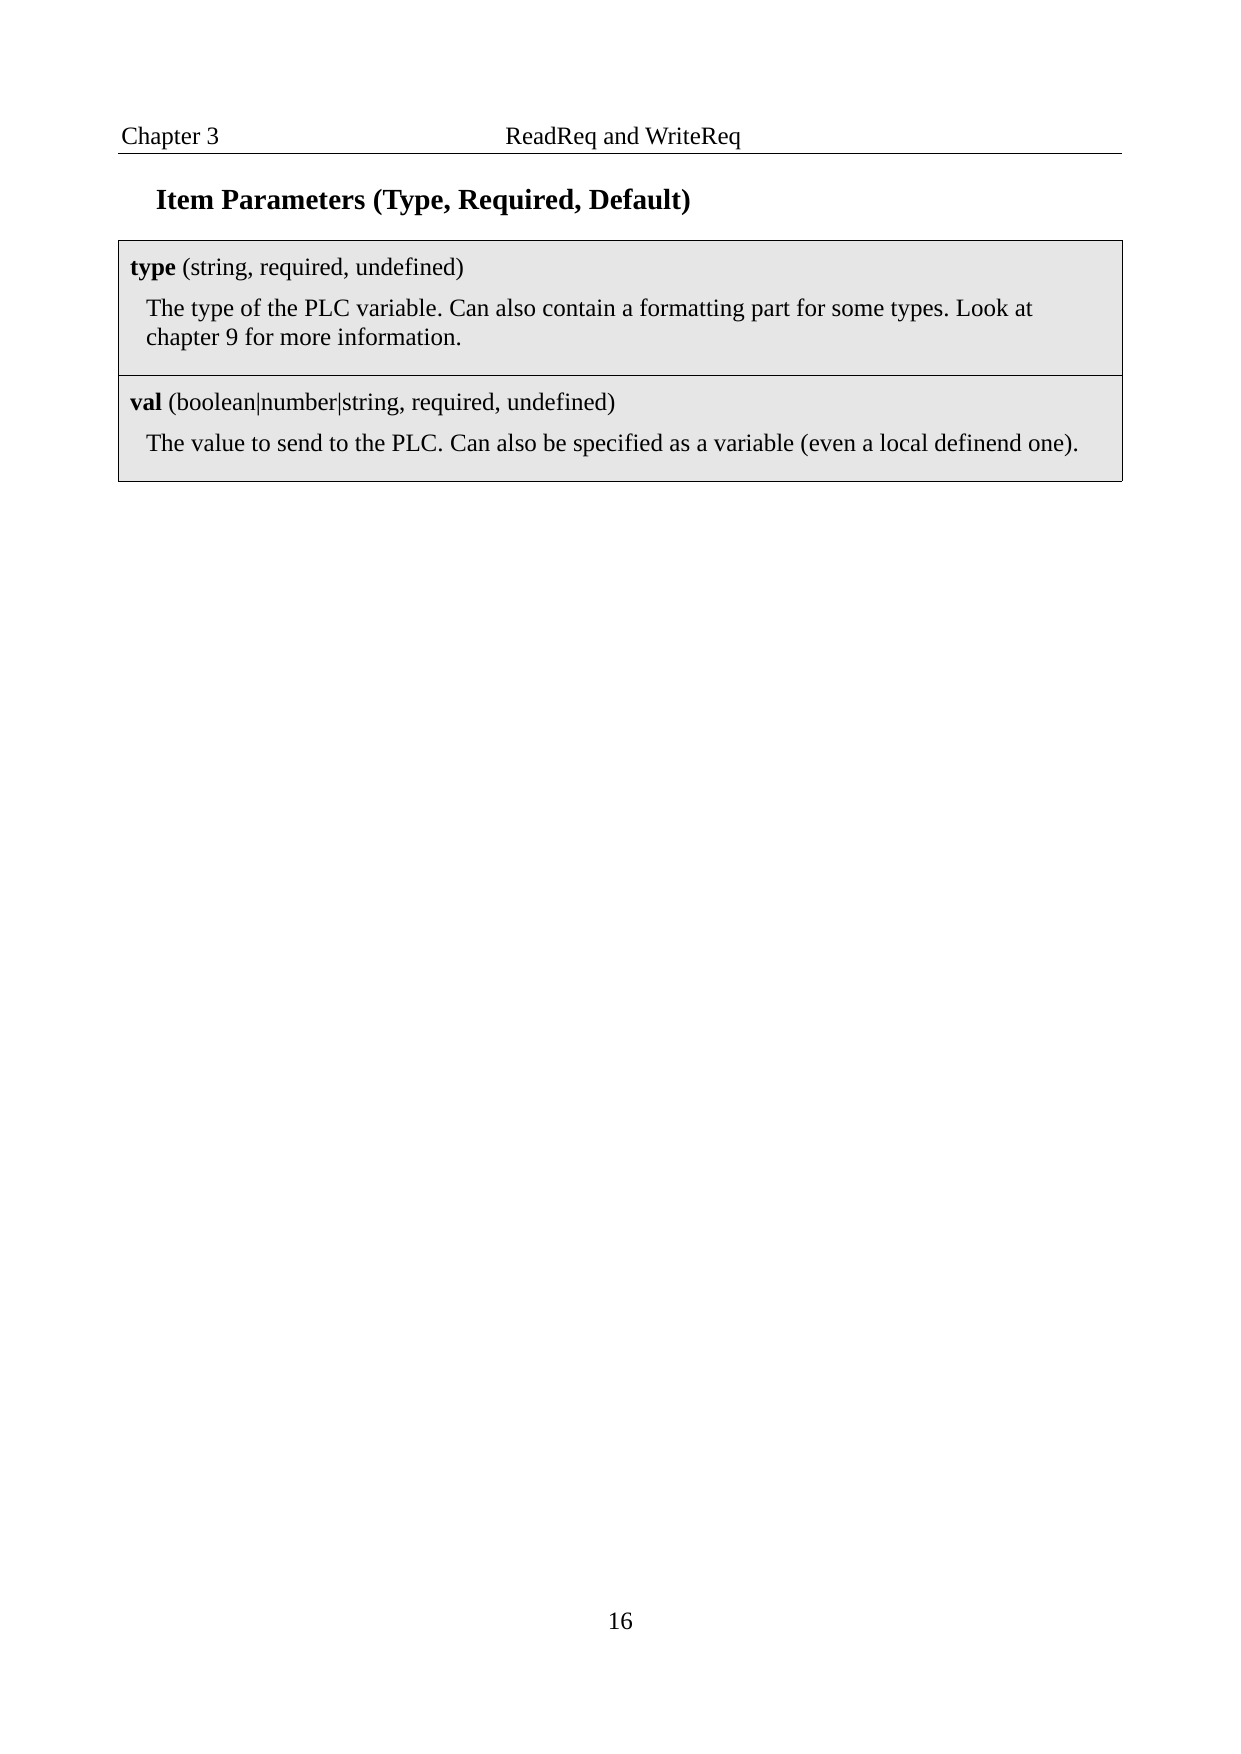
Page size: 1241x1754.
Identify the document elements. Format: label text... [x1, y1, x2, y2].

subtitle Item Parameters (Type, Required, Default) [156, 182, 1122, 216]
table_cell val (boolean|number|string, required, undefined) The value to send to the PLC. Can also be specified as a variable (even a local definend one). [119, 376, 1122, 481]
table_header type (string, required, undefined) The type of the PLC variable. Can also contain a formatting part for some types. Look at chapter 9 for more information. [119, 241, 1122, 375]
